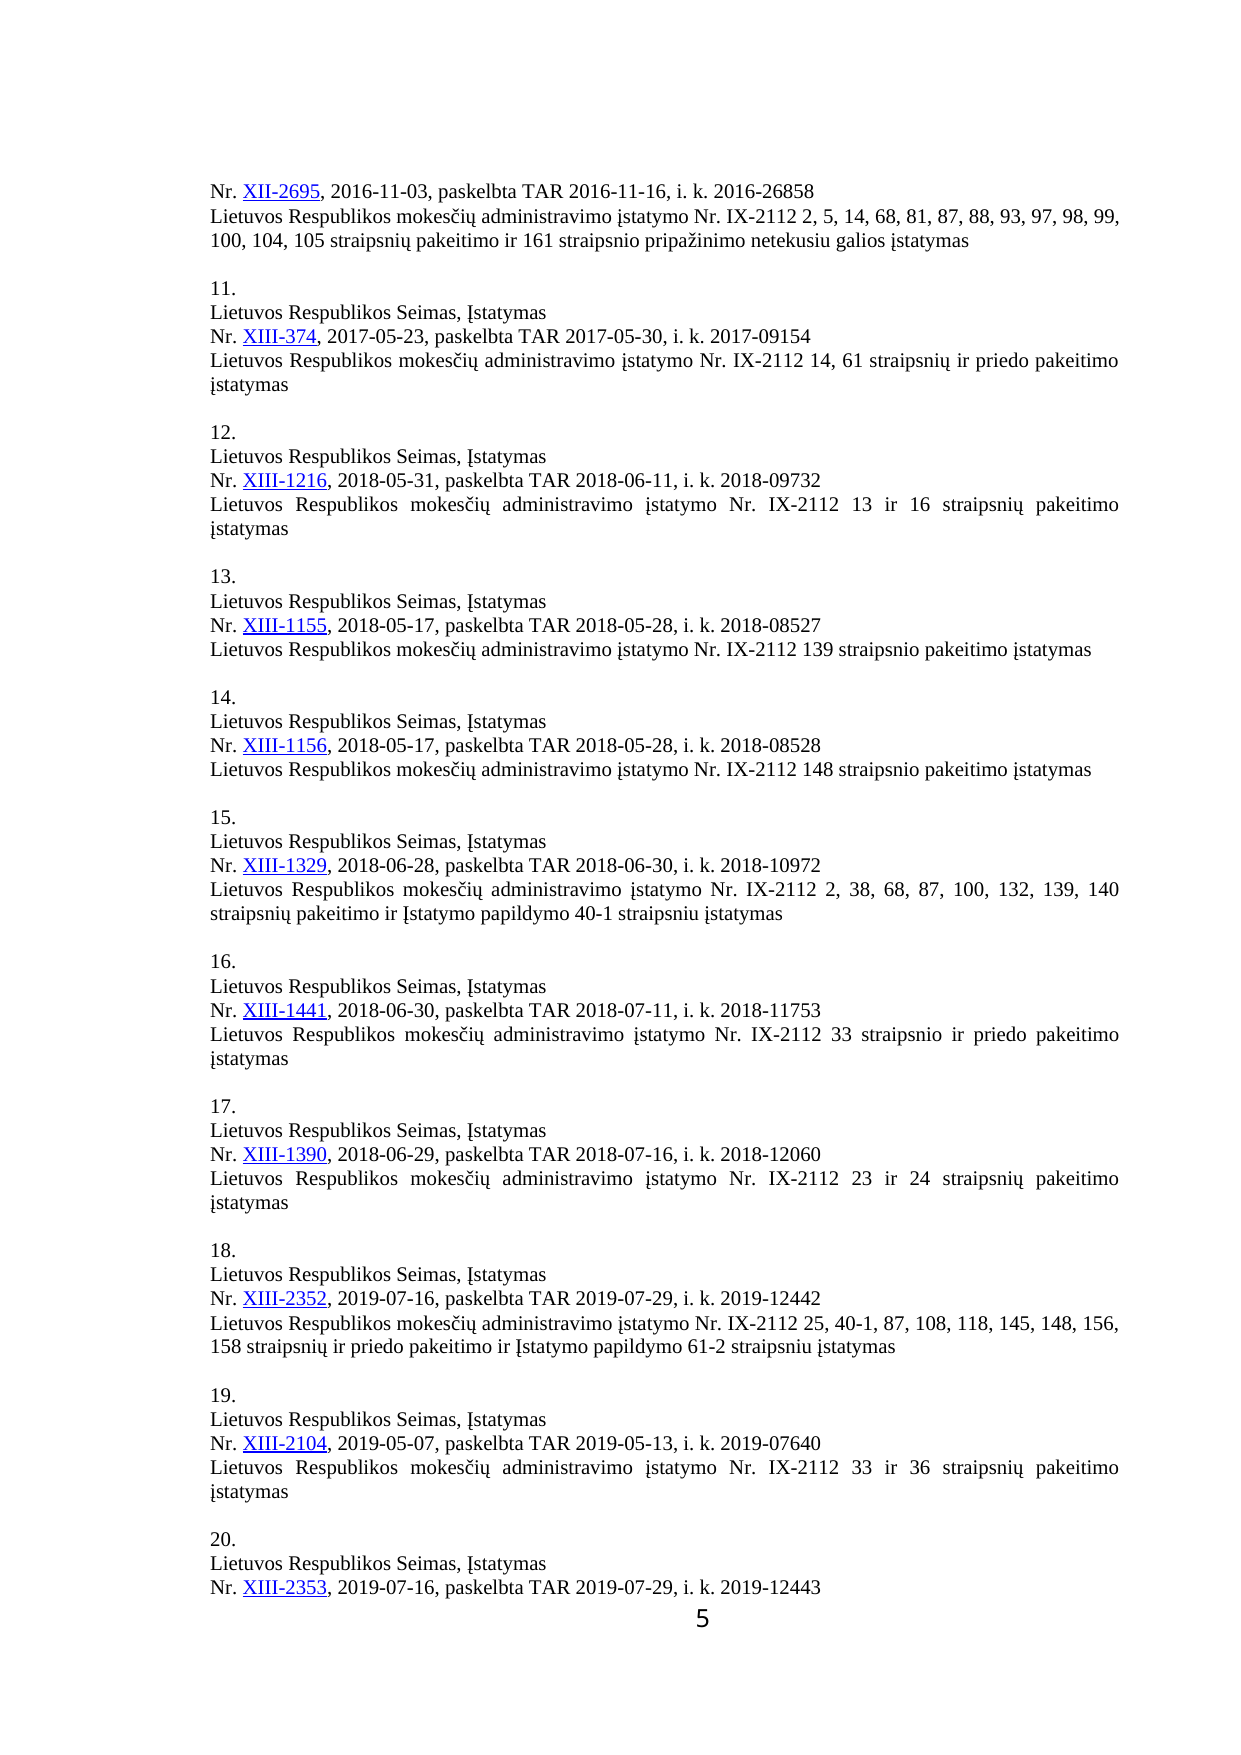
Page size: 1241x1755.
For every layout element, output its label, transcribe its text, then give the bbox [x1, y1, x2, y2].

text Lietuvos Respublikos Seimas, Įstatymas [210, 709, 1120, 733]
text Lietuvos Respublikos mokesčių administravimo įstatymo Nr. IX-2112 2, 5, 14, 68, 81, 87, 88, 93, 97, 98, 99, 100, 104, 105 straipsnių pakeitimo ir 161 straipsnio pripažinimo netekusiu galios įstatymas [210, 203, 1120, 252]
text Lietuvos Respublikos Seimas, Įstatymas [210, 588, 1120, 613]
text 19. [210, 1383, 1120, 1407]
text Lietuvos Respublikos Seimas, Įstatymas [210, 1262, 1120, 1286]
text Nr. XIII-1156, 2018-05-17, paskelbta TAR 2018-05-28, i. k. 2018-08528 [210, 733, 1120, 757]
text Nr. XIII-1390, 2018-06-29, paskelbta TAR 2018-07-16, i. k. 2018-12060 [210, 1142, 1120, 1166]
text Lietuvos Respublikos mokesčių administravimo įstatymo Nr. IX-2112 25, 40-1, 87, 108, 118, 145, 148, 156, 158 straipsnių ir priedo pakeitimo ir Įstatymo papildymo 61-2 straipsniu įstatymas [210, 1310, 1120, 1358]
text Nr. XIII-2353, 2019-07-16, paskelbta TAR 2019-07-29, i. k. 2019-12443 [210, 1575, 1120, 1599]
text 15. [210, 805, 1120, 829]
text Lietuvos Respublikos Seimas, Įstatymas [210, 444, 1120, 468]
text 18. [210, 1238, 1120, 1262]
text Nr. XIII-1329, 2018-06-28, paskelbta TAR 2018-06-30, i. k. 2018-10972 [210, 853, 1120, 877]
text Lietuvos Respublikos mokesčių administravimo įstatymo Nr. IX-2112 33 straipsnio ir priedo pakeitimo įstatymas [210, 1022, 1120, 1070]
text 17. [210, 1094, 1120, 1118]
text Lietuvos Respublikos mokesčių administravimo įstatymo Nr. IX-2112 23 ir 24 straipsnių pakeitimo įstatymas [210, 1166, 1120, 1214]
text 13. [210, 564, 1120, 588]
text Lietuvos Respublikos mokesčių administravimo įstatymo Nr. IX-2112 139 straipsnio pakeitimo įstatymas [210, 637, 1120, 661]
text Lietuvos Respublikos mokesčių administravimo įstatymo Nr. IX-2112 14, 61 straipsnių ir priedo pakeitimo įstatymas [210, 348, 1120, 396]
text Lietuvos Respublikos Seimas, Įstatymas [210, 1118, 1120, 1142]
text Lietuvos Respublikos mokesčių administravimo įstatymo Nr. IX-2112 148 straipsnio pakeitimo įstatymas [210, 757, 1120, 781]
text Lietuvos Respublikos Seimas, Įstatymas [210, 1407, 1120, 1431]
text Nr. XIII-374, 2017-05-23, paskelbta TAR 2017-05-30, i. k. 2017-09154 [210, 324, 1120, 348]
text Nr. XIII-1155, 2018-05-17, paskelbta TAR 2018-05-28, i. k. 2018-08527 [210, 613, 1120, 637]
text Lietuvos Respublikos Seimas, Įstatymas [210, 829, 1120, 853]
text Lietuvos Respublikos mokesčių administravimo įstatymo Nr. IX-2112 13 ir 16 straipsnių pakeitimo įstatymas [210, 492, 1120, 540]
text 12. [210, 420, 1120, 444]
text Lietuvos Respublikos mokesčių administravimo įstatymo Nr. IX-2112 2, 38, 68, 87, 100, 132, 139, 140 straipsnių pakeitimo ir Įstatymo papildymo 40-1 straipsniu įstatymas [210, 877, 1120, 925]
text Lietuvos Respublikos Seimas, Įstatymas [210, 1551, 1120, 1575]
text Nr. XII-2695, 2016-11-03, paskelbta TAR 2016-11-16, i. k. 2016-26858 [210, 179, 1120, 203]
text 16. [210, 949, 1120, 973]
text 11. [210, 276, 1120, 300]
text Nr. XIII-2104, 2019-05-07, paskelbta TAR 2019-05-13, i. k. 2019-07640 [210, 1431, 1120, 1455]
text Lietuvos Respublikos Seimas, Įstatymas [210, 300, 1120, 324]
text Lietuvos Respublikos Seimas, Įstatymas [210, 973, 1120, 998]
text Lietuvos Respublikos mokesčių administravimo įstatymo Nr. IX-2112 33 ir 36 straipsnių pakeitimo įstatymas [210, 1455, 1120, 1503]
text Nr. XIII-2352, 2019-07-16, paskelbta TAR 2019-07-29, i. k. 2019-12442 [210, 1286, 1120, 1310]
text Nr. XIII-1216, 2018-05-31, paskelbta TAR 2018-06-11, i. k. 2018-09732 [210, 468, 1120, 492]
text Nr. XIII-1441, 2018-06-30, paskelbta TAR 2018-07-11, i. k. 2018-11753 [210, 998, 1120, 1022]
text 14. [210, 685, 1120, 709]
text 20. [210, 1527, 1120, 1551]
